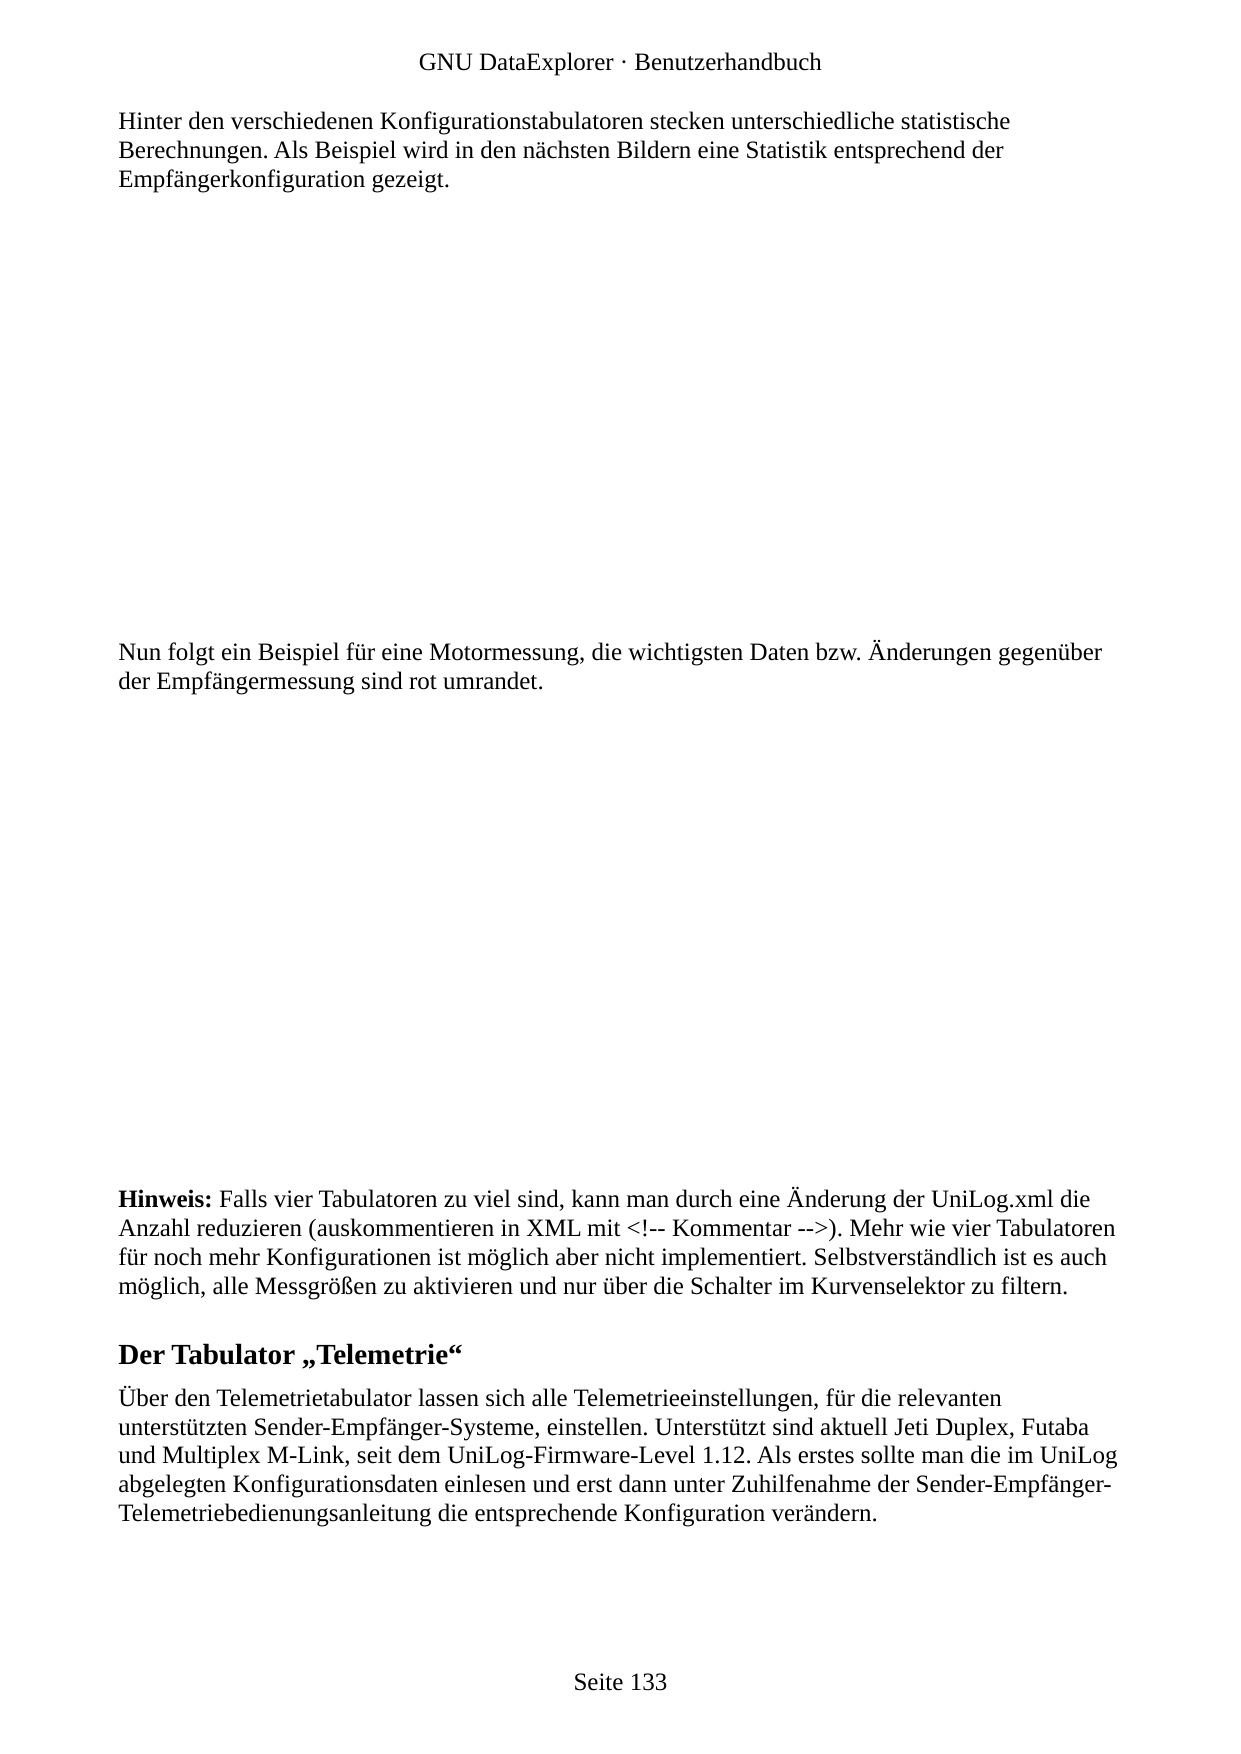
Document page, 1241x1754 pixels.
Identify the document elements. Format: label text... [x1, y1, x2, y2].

subtitle Der Tabulator „Telemetrie“ [118, 1337, 1122, 1371]
text Hinter den verschiedenen Konfigurationstabulatoren stecken unterschiedliche statistische Berechnungen. Als Beispiel wird in den nächsten Bildern eine Statistik entsprechend der Empfängerkonfiguration gezeigt. [118, 106, 1122, 192]
text Über den Telemetrietabulator lassen sich alle Telemetrieeinstellungen, für die relevanten unterstützten Sender-Empfänger-Systeme, einstellen. Unterstützt sind aktuell Jeti Duplex, Futaba und Multiplex M-Link, seit dem UniLog-Firmware-Level 1.12. Als erstes sollte man die im UniLog abgelegten Konfigurationsdaten einlesen und erst dann unter Zuhilfenahme der Sender-Empfänger-Telemetriebedienungsanleitung die entsprechende Konfiguration verändern. [118, 1383, 1122, 1527]
text Hinweis: Falls vier Tabulatoren zu viel sind, kann man durch eine Änderung der UniLog.xml die Anzahl reduzieren (auskommentieren in XML mit <!-- Kommentar -->). Mehr wie vier Tabulatoren für noch mehr Konfigurationen ist möglich aber nicht implementiert. Selbstverständlich ist es auch möglich, alle Messgrößen zu aktivieren und nur über die Schalter im Kurvenselektor zu filtern. [118, 1184, 1122, 1299]
text Nun folgt ein Beispiel für eine Motormessung, die wichtigsten Daten bzw. Änderungen gegenüber der Empfängermessung sind rot umrandet. [118, 637, 1122, 695]
